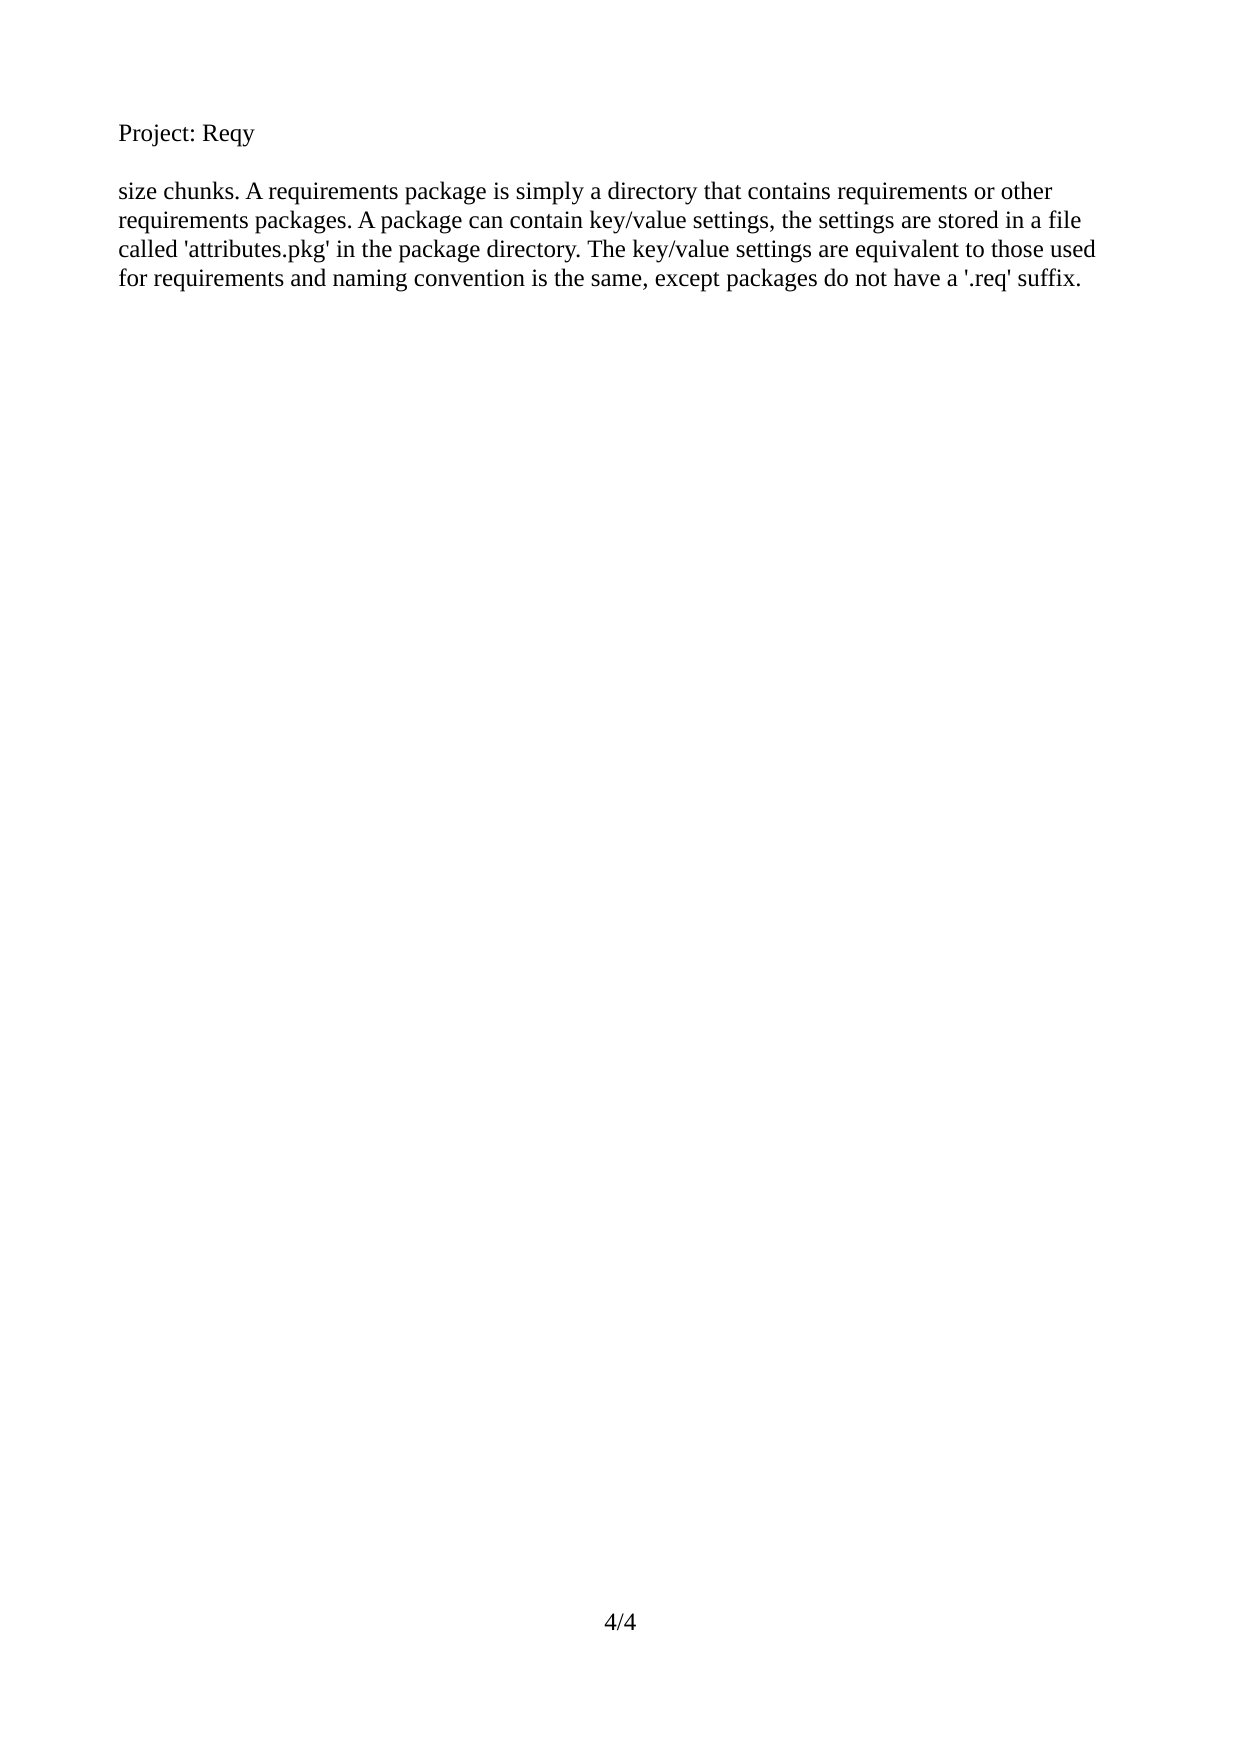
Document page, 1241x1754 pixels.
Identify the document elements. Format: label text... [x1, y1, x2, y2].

text size chunks. A requirements package is simply a directory that contains requirements or other requirements packages. A package can contain key/value settings, the settings are stored in a file called 'attributes.pkg' in the package directory. The key/value settings are equivalent to those used for requirements and naming convention is the same, except packages do not have a '.req' suffix. [118, 176, 1122, 291]
